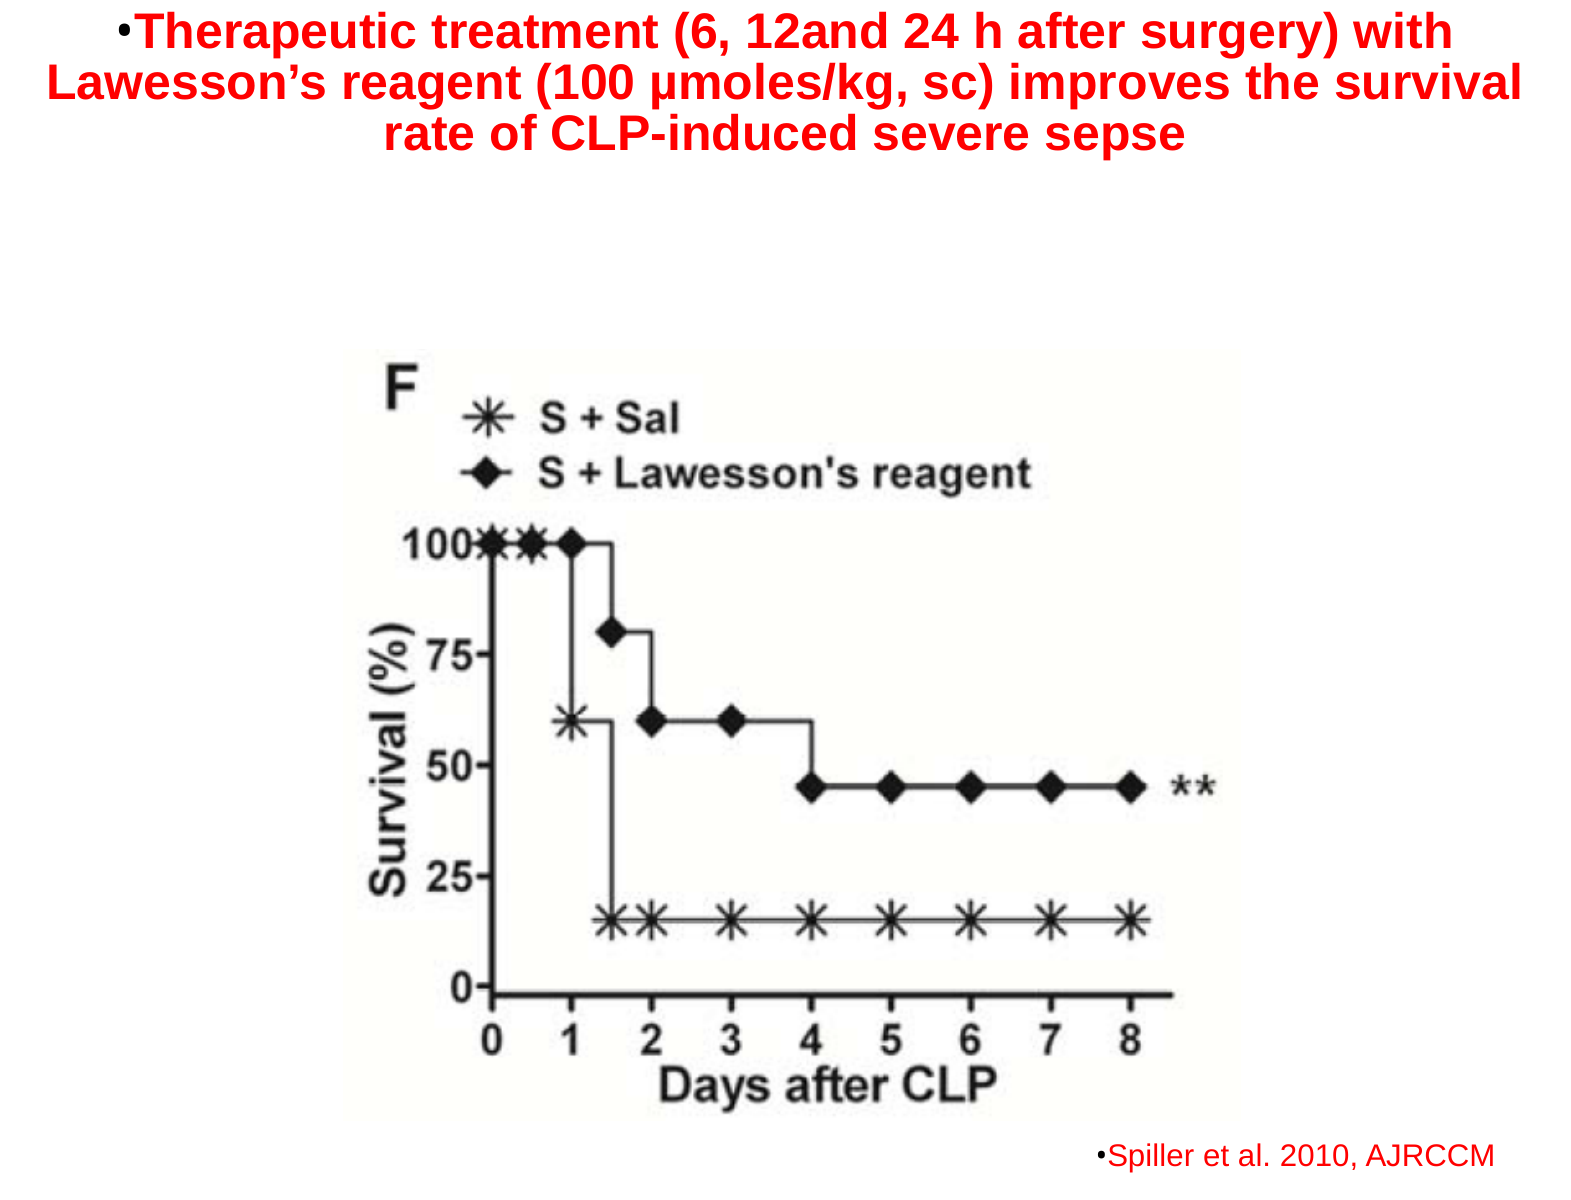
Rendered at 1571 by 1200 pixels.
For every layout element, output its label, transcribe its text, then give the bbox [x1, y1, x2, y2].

text_box Spiller et al. 2010, AJRCCM [1079, 1133, 1571, 1182]
picture [343, 350, 1241, 1121]
text_box Therapeutic treatment (6, 12and 24 h after surgery) with Lawesson’s reagent (100 µmoles/kg, sc) improves the survival rate of CLP-induced severe sepse [0, 0, 1571, 171]
